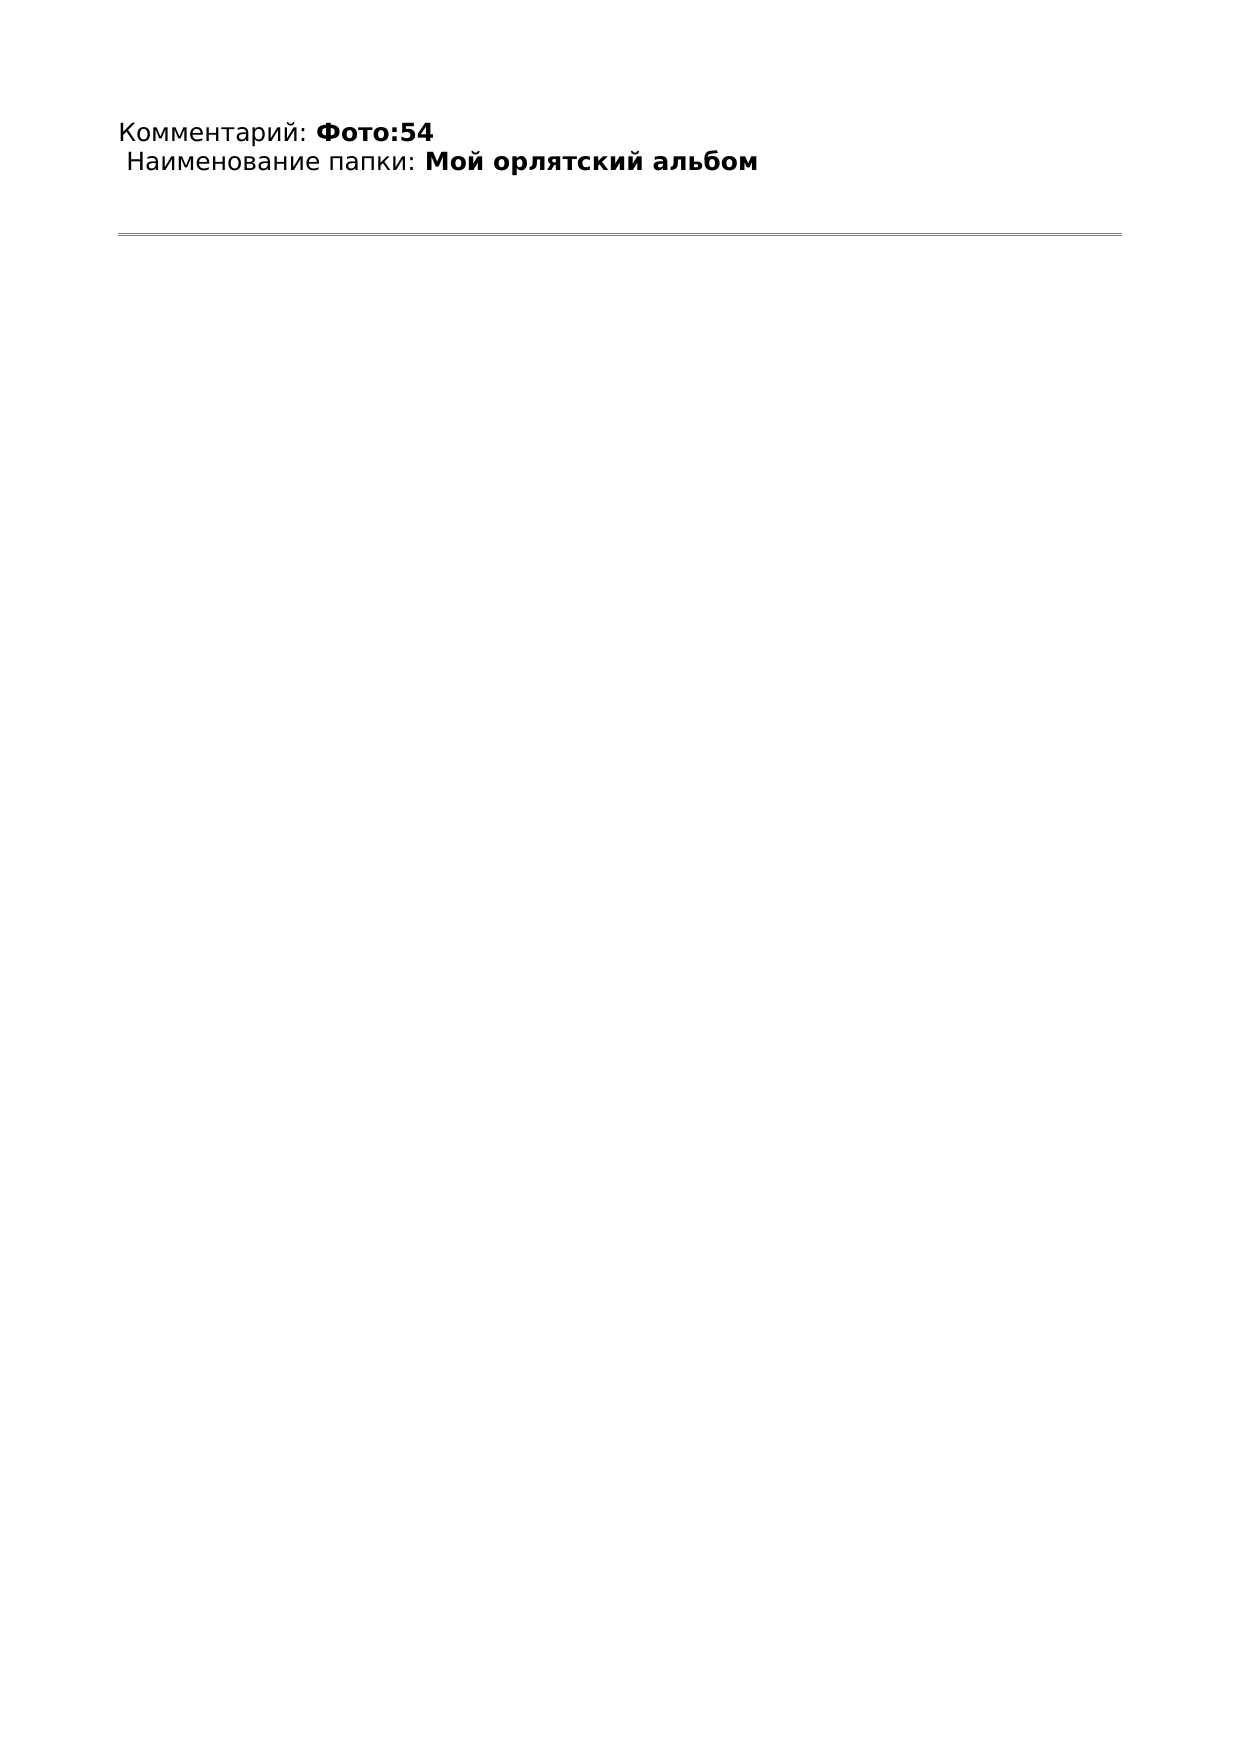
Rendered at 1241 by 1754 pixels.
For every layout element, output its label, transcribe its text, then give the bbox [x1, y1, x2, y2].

text Комментарий: Фото:54 Наименование папки: Мой орлятский альбом [118, 118, 1122, 206]
